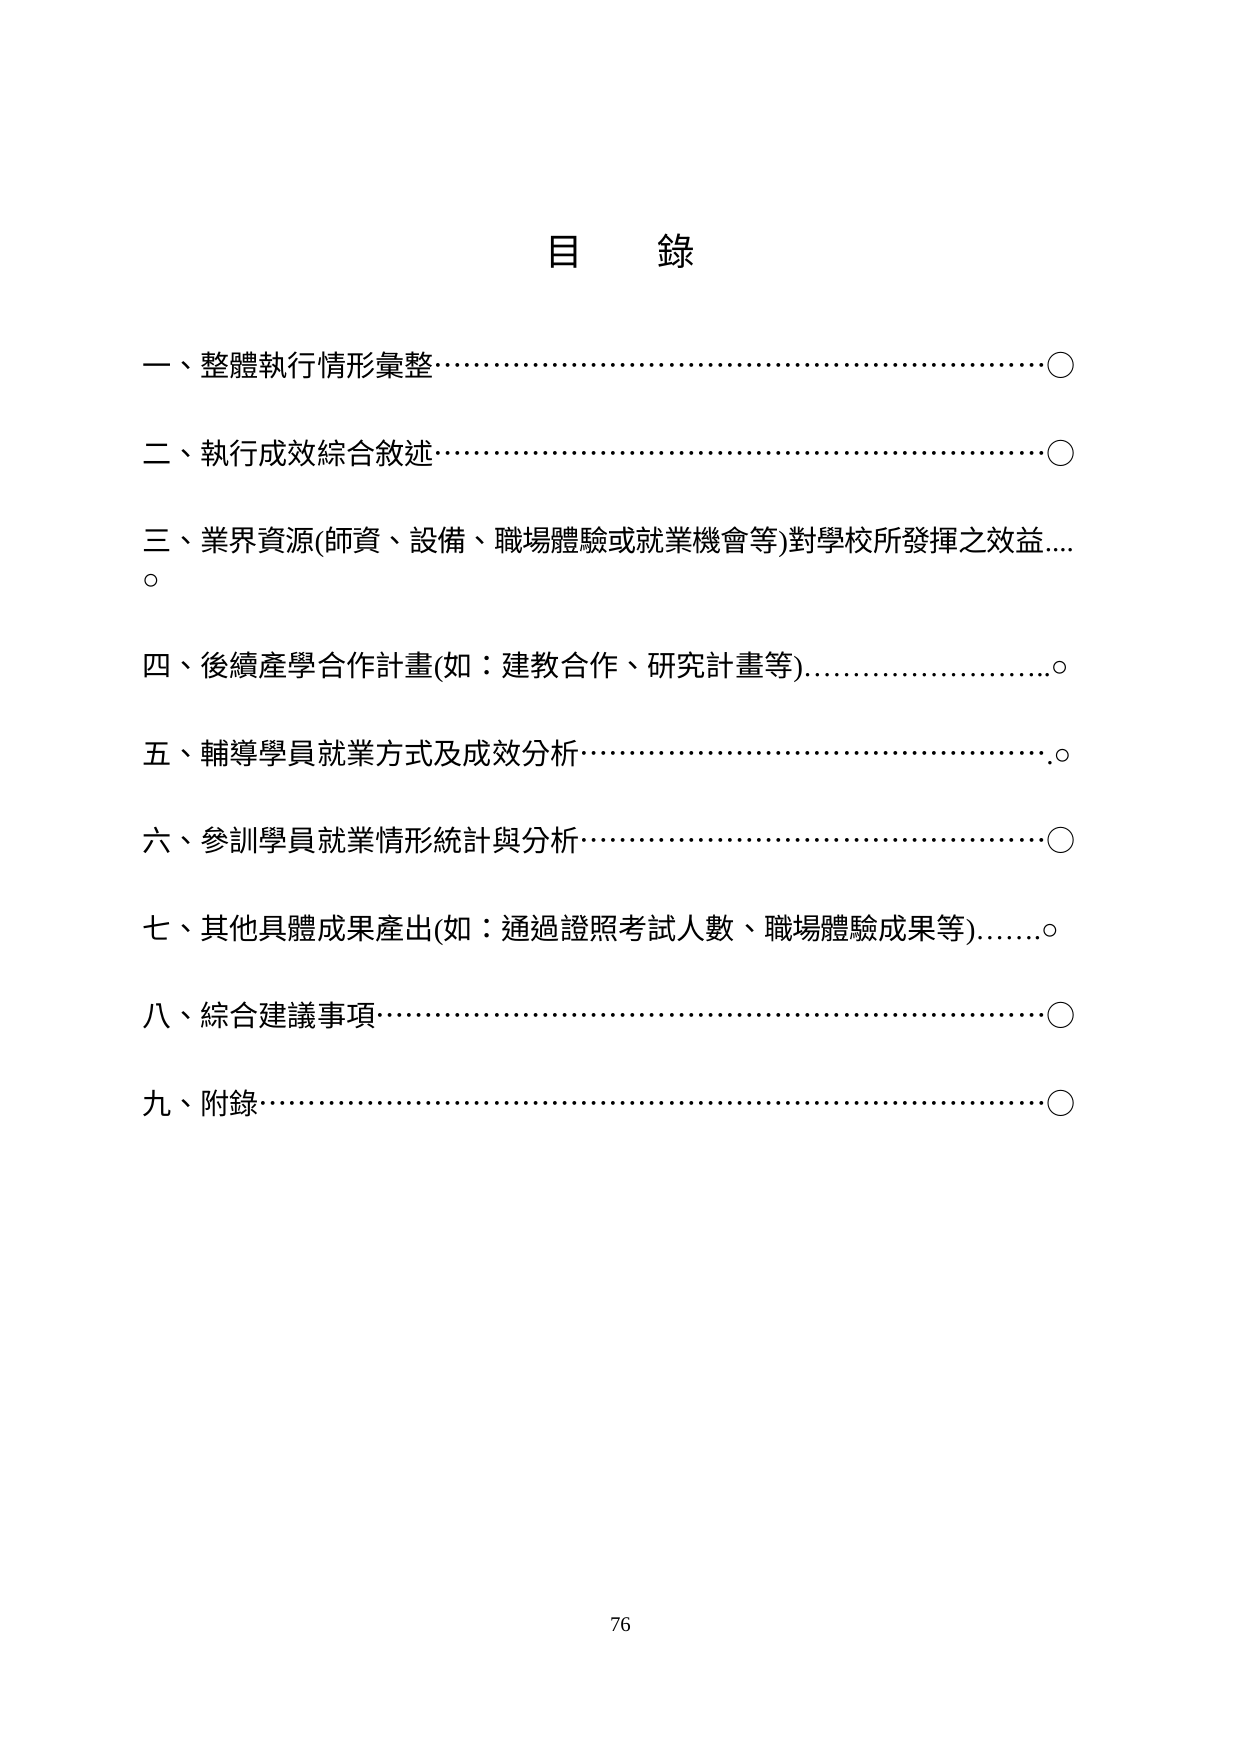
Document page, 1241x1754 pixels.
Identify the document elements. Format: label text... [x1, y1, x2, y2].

text 七、其他具體成果產出(如：通過證照考試人數、職場體驗成果等)…….○ [142, 909, 1085, 947]
text 目 錄 [142, 221, 1098, 276]
text 九、附錄………………………………………………………………………○ [142, 1084, 1085, 1122]
text 四、後續產學合作計畫(如：建教合作、研究計畫等)……………………..○ [142, 647, 1085, 684]
text 八、綜合建議事項……………………………………………………………○ [142, 997, 1085, 1034]
text 二、執行成效綜合敘述………………………………………………………○ [142, 434, 1085, 472]
text 六、參訓學員就業情形統計與分析…………………………………………○ [142, 822, 1085, 859]
text 一、整體執行情形彙整………………………………………………………○ [142, 347, 1085, 384]
text 五、輔導學員就業方式及成效分析………………………………………….○ [142, 734, 1085, 772]
text 三、業界資源(師資、設備、職場體驗或就業機會等)對學校所發揮之效益....○ [142, 522, 1085, 597]
